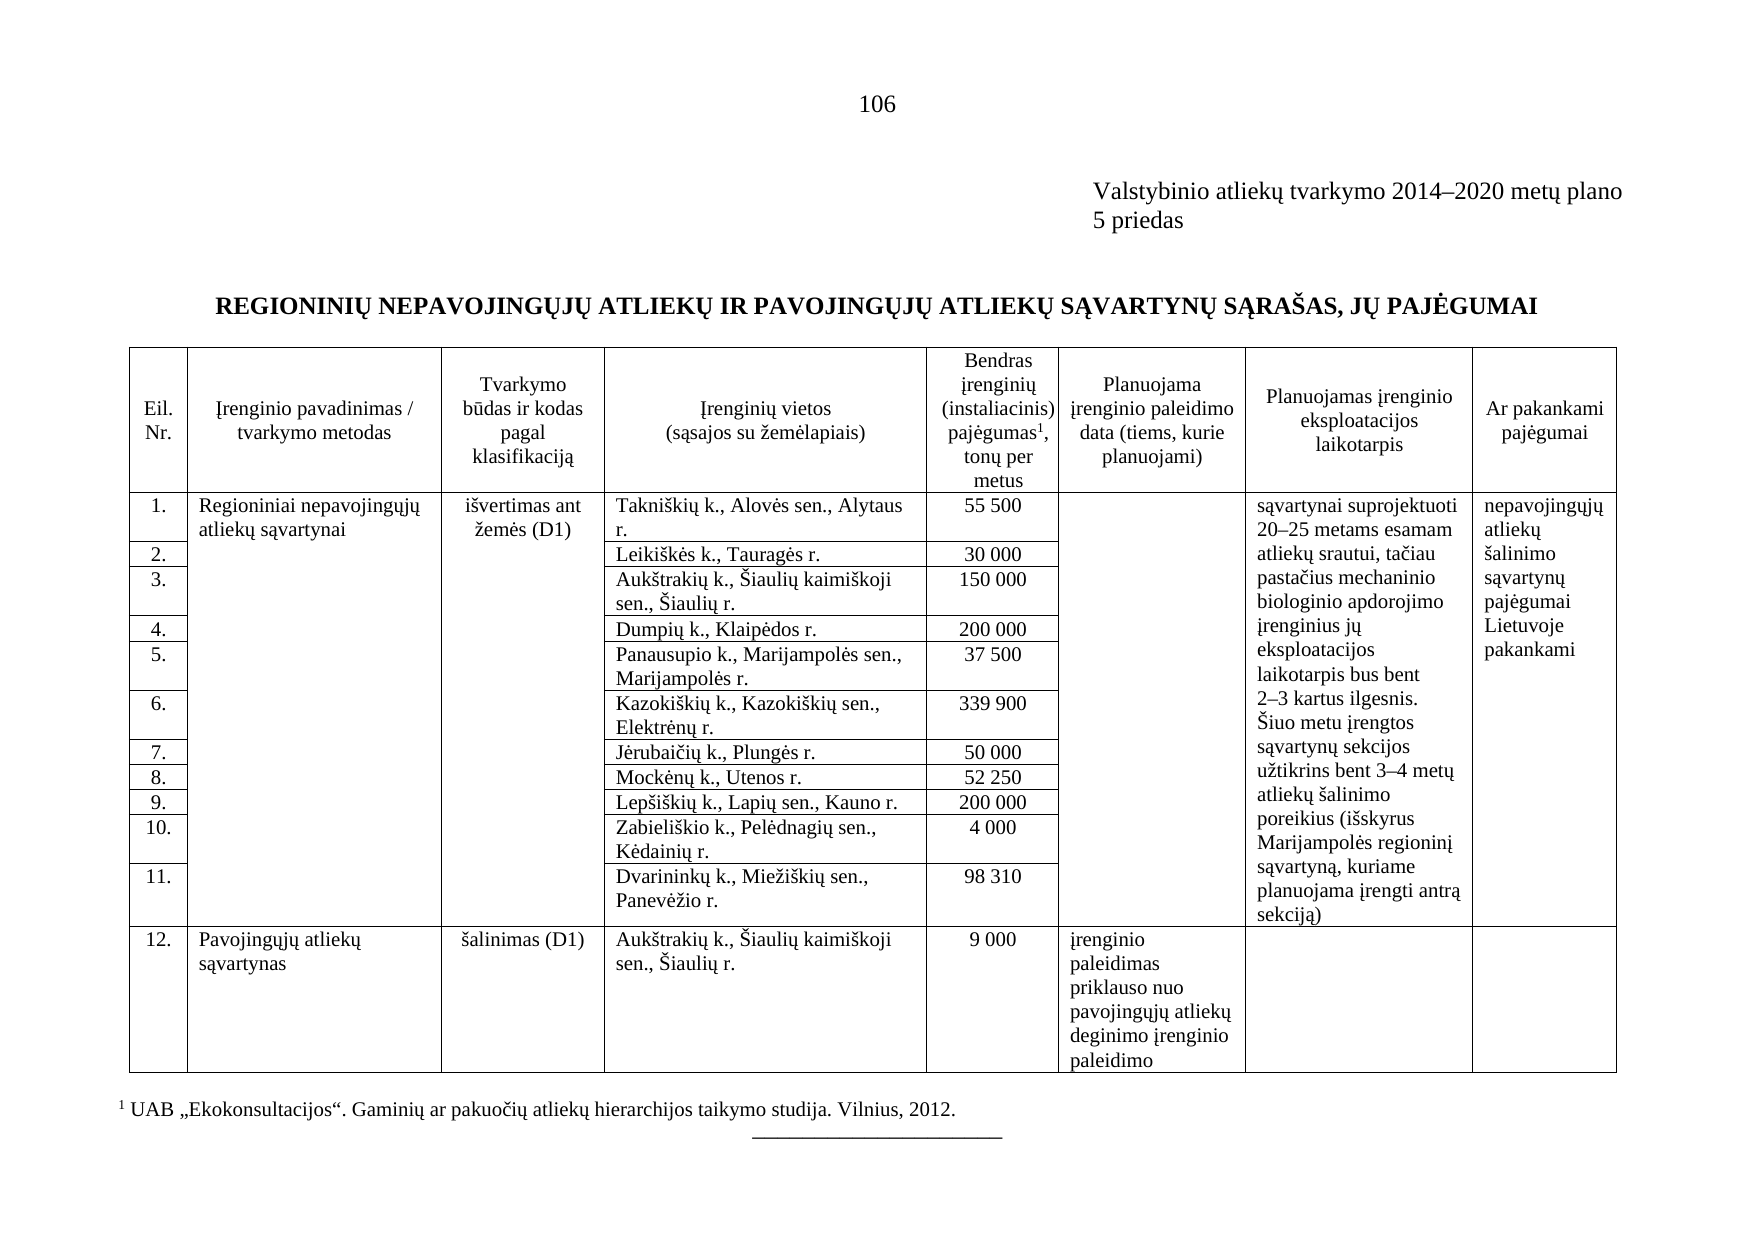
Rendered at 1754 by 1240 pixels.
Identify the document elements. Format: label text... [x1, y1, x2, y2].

table_cell 12. [130, 927, 187, 1072]
table_cell Regioniniai nepavojingųjų atliekų sąvartynai [188, 493, 441, 926]
table_cell 30 000 [927, 542, 1058, 566]
table_cell 5. [130, 642, 187, 690]
table_header Ar pakankami pajėgumai [1473, 348, 1616, 492]
table_cell Lepšiškių k., Lapių sen., Kauno r. [605, 790, 926, 814]
table_cell 8. [130, 765, 187, 789]
table_cell [1059, 493, 1245, 926]
table_cell Panausupio k., Marijampolės sen., Marijampolės r. [605, 642, 926, 690]
table_cell 7. [130, 740, 187, 764]
table_cell 37 500 [927, 642, 1058, 690]
table_cell 9. [130, 790, 187, 814]
table_cell 200 000 [927, 616, 1058, 641]
table_header Įrenginių vietos (sąsajos su žemėlapiais) [605, 348, 926, 492]
table_cell Dvarininkų k., Miežiškių sen., Panevėžio r. [605, 864, 926, 926]
table_cell 200 000 [927, 790, 1058, 814]
table_cell 4 000 [927, 815, 1058, 863]
table_cell šalinimas (D1) [442, 927, 604, 1072]
table_header Įrenginio pavadinimas / tvarkymo metodas [188, 348, 441, 492]
table_cell 3. [130, 567, 187, 615]
table_cell Aukštrakių k., Šiaulių kaimiškoji sen., Šiaulių r. [605, 567, 926, 615]
table_cell Leikiškės k., Tauragės r. [605, 542, 926, 566]
table_cell Jėrubaičių k., Plungės r. [605, 740, 926, 764]
text 1 UAB „Ekokonsultacijos“. Gaminių ar pakuočių atliekų hierarchijos taikymo studija. Vilnius, 2012. [118, 1097, 1636, 1121]
table_cell Takniškių k., Alovės sen., Alytaus r. [605, 493, 926, 541]
table_cell 55 500 [927, 493, 1058, 541]
table_cell 98 310 [927, 864, 1058, 926]
text Regioninių nepavojingųjų atliekų ir pavojingųjų atliekų sąvartynų sąrašas, jų pajėgumai [118, 291, 1636, 320]
text Valstybinio atliekų tvarkymo 2014–2020 metų plano 5 priedas [1093, 176, 1636, 234]
text –––––––––––––––––––– [118, 1121, 1636, 1149]
table_cell Kazokiškių k., Kazokiškių sen., Elektrėnų r. [605, 691, 926, 739]
table_cell sąvartynai suprojektuoti 20–25 metams esamam atliekų srautui, tačiau pastačius mechaninio biologinio apdorojimo įrenginius jų eksploatacijos laikotarpis bus bent 2–3 kartus ilgesnis. Šiuo metu įrengtos sąvartynų sekcijos užtikrins bent 3–4 metų atliekų šalinimo poreikius (išskyrus Marijampolės regioninį sąvartyną, kuriame planuojama įrengti antrą sekciją) [1246, 493, 1472, 926]
table_cell 52 250 [927, 765, 1058, 789]
table_header Eil. Nr. [130, 348, 187, 492]
table_cell [1473, 927, 1616, 1072]
table_cell 11. [130, 864, 187, 926]
table_cell Dumpių k., Klaipėdos r. [605, 616, 926, 641]
table_header Tvarkymo būdas ir kodas pagal klasifikaciją [442, 348, 604, 492]
table_cell Mockėnų k., Utenos r. [605, 765, 926, 789]
table_header Planuojama įrenginio paleidimo data (tiems, kurie planuojami) [1059, 348, 1245, 492]
table_cell išvertimas ant žemės (D1) [442, 493, 604, 926]
table_cell Zabieliškio k., Pelėdnagių sen., Kėdainių r. [605, 815, 926, 863]
table_cell [1246, 927, 1472, 1072]
table_cell 4. [130, 616, 187, 641]
table_header Bendras įrenginių (instaliacinis) pajėgumas1, tonų per metus [927, 348, 1058, 492]
table_cell 6. [130, 691, 187, 739]
table_cell Aukštrakių k., Šiaulių kaimiškoji sen., Šiaulių r. [605, 927, 926, 1072]
table_cell 9 000 [927, 927, 1058, 1072]
table_cell 2. [130, 542, 187, 566]
table_cell 1. [130, 493, 187, 541]
table_cell 50 000 [927, 740, 1058, 764]
table_cell nepavojingųjų atliekų šalinimo sąvartynų pajėgumai Lietuvoje pakankami [1473, 493, 1616, 926]
table_cell Pavojingųjų atliekų sąvartynas [188, 927, 441, 1072]
table_cell 150 000 [927, 567, 1058, 615]
table_cell 10. [130, 815, 187, 863]
table_cell įrenginio paleidimas priklauso nuo pavojingųjų atliekų deginimo įrenginio paleidimo [1059, 927, 1245, 1072]
table_header Planuojamas įrenginio eksploatacijos laikotarpis [1246, 348, 1472, 492]
table_cell 339 900 [927, 691, 1058, 739]
